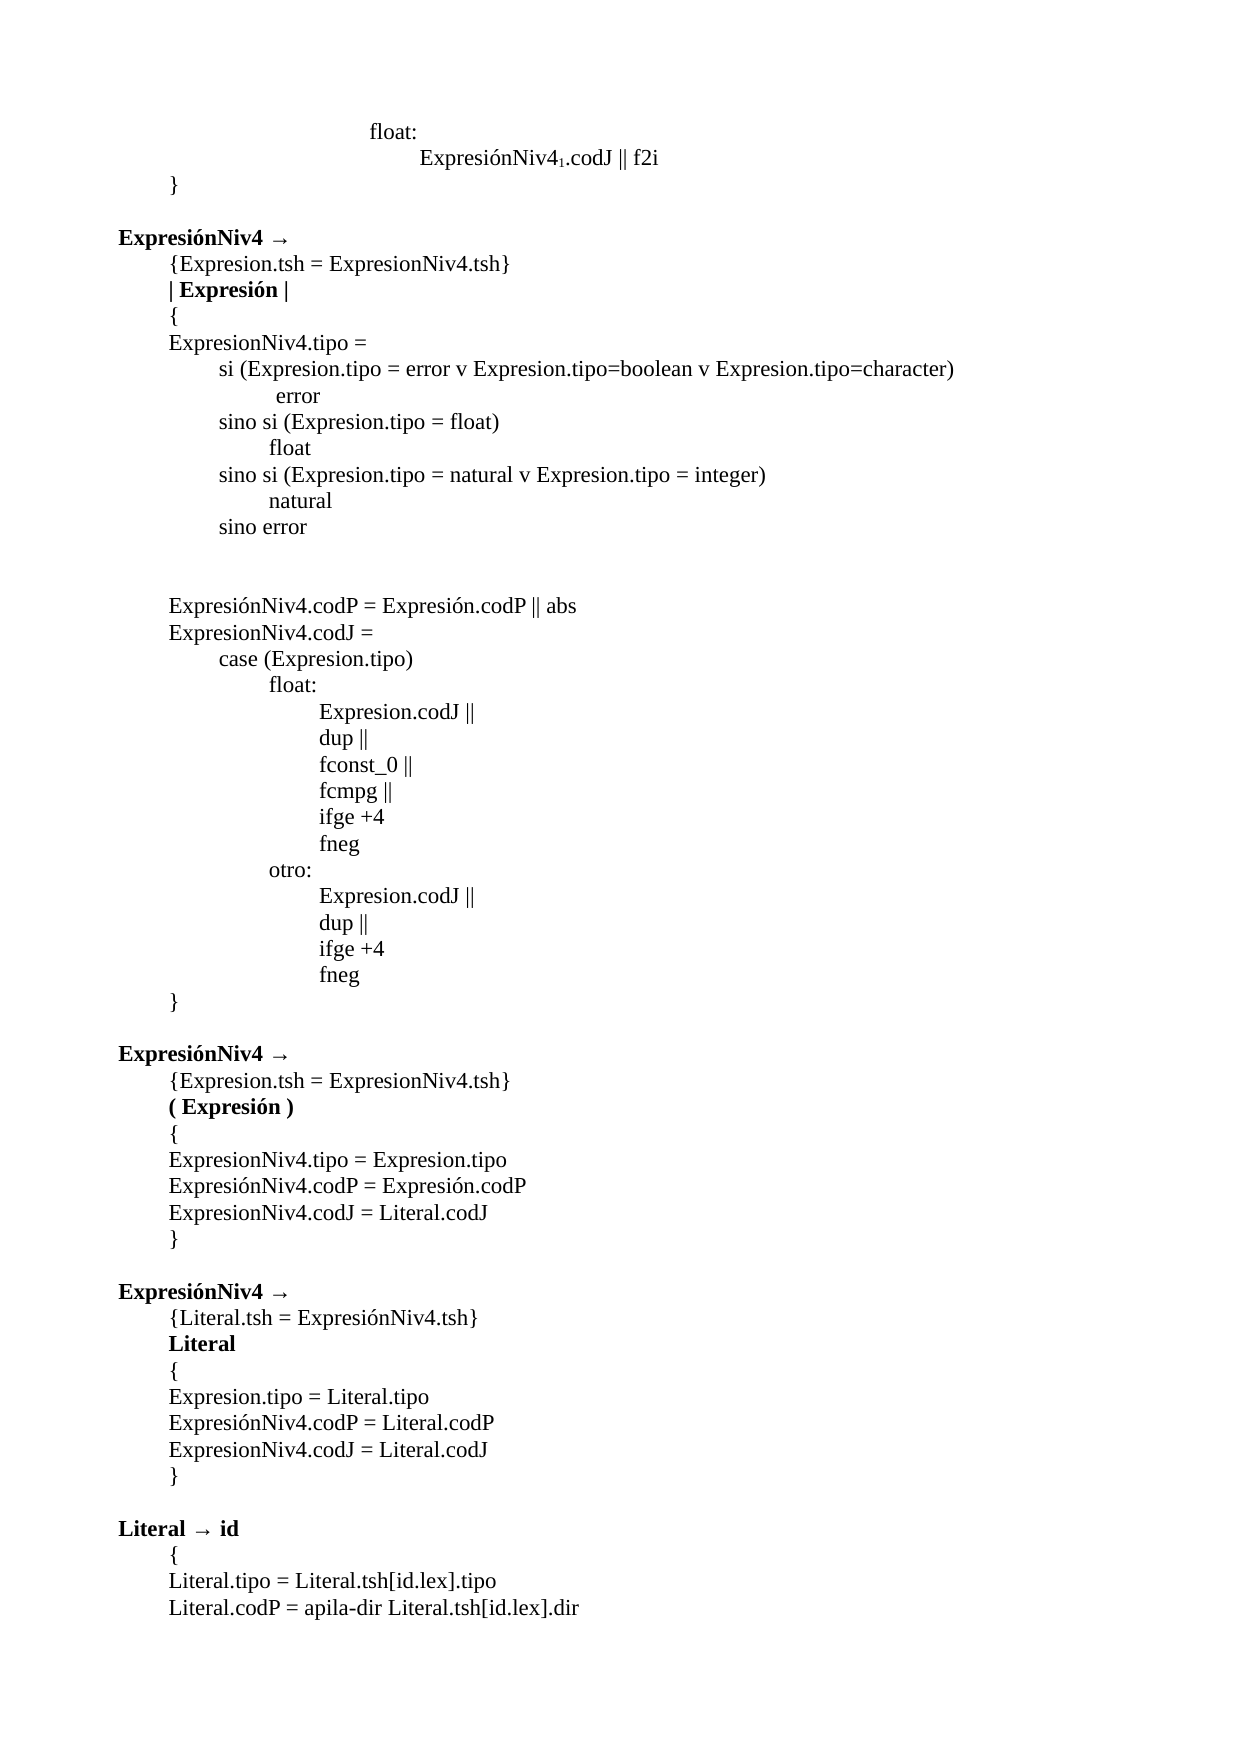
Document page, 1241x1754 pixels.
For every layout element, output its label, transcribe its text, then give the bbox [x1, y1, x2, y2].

text ( Expresión ) [118, 1093, 1122, 1119]
text {Literal.tsh = ExpresiónNiv4.tsh} [118, 1304, 1122, 1330]
text case (Expresion.tipo) [118, 645, 1122, 672]
text otro: [118, 856, 1122, 882]
text ExpresiónNiv4.codP = Expresión.codP || abs [118, 592, 1122, 619]
text Literal → id [118, 1515, 1122, 1541]
text sino error [118, 513, 1122, 540]
text ExpresionNiv4.codJ = [118, 619, 1122, 645]
text } [118, 171, 1122, 197]
text sino si (Expresion.tipo = float) [118, 408, 1122, 434]
text Literal.codP = apila-dir Literal.tsh[id.lex].dir [118, 1594, 1122, 1620]
text ExpresiónNiv4.codP = Expresión.codP [118, 1172, 1122, 1199]
text float: [118, 672, 1122, 698]
text fcmpg || [118, 777, 1122, 803]
text dup || [118, 724, 1122, 751]
text } [118, 1462, 1122, 1488]
text Literal.tipo = Literal.tsh[id.lex].tipo [118, 1568, 1122, 1594]
text | Expresión | [118, 276, 1122, 303]
text ExpresionNiv4.tipo = Expresion.tipo [118, 1146, 1122, 1172]
text Expresion.codJ || [118, 882, 1122, 909]
text Literal [118, 1330, 1122, 1357]
text si (Expresion.tipo = error v Expresion.tipo=boolean v Expresion.tipo=character) [118, 355, 1122, 382]
text ExpresiónNiv41.codJ || f2i [118, 144, 1122, 171]
text ExpresiónNiv4 → [118, 223, 1122, 250]
text Expresion.tipo = Literal.tipo [118, 1383, 1122, 1409]
text { [118, 1541, 1122, 1568]
text Expresion.codJ || [118, 698, 1122, 724]
text ExpresionNiv4.codJ = Literal.codJ [118, 1436, 1122, 1462]
text float: [118, 118, 1122, 144]
text fneg [118, 830, 1122, 856]
text natural [118, 487, 1122, 513]
text ifge +4 [118, 935, 1122, 961]
text ifge +4 [118, 803, 1122, 830]
text float [118, 434, 1122, 461]
text { [118, 303, 1122, 329]
text fneg [118, 961, 1122, 988]
text ExpresionNiv4.tipo = [118, 329, 1122, 355]
text ExpresiónNiv4 → [118, 1041, 1122, 1067]
text {Expresion.tsh = ExpresionNiv4.tsh} [118, 250, 1122, 276]
text dup || [118, 909, 1122, 935]
text } [118, 1225, 1122, 1251]
text fconst_0 || [118, 751, 1122, 777]
text { [118, 1357, 1122, 1383]
text error [118, 382, 1122, 408]
text ExpresiónNiv4 → [118, 1278, 1122, 1304]
text { [118, 1119, 1122, 1146]
text sino si (Expresion.tipo = natural v Expresion.tipo = integer) [118, 461, 1122, 487]
text {Expresion.tsh = ExpresionNiv4.tsh} [118, 1067, 1122, 1093]
text } [118, 988, 1122, 1014]
text ExpresiónNiv4.codP = Literal.codP [118, 1409, 1122, 1436]
text ExpresionNiv4.codJ = Literal.codJ [118, 1199, 1122, 1225]
